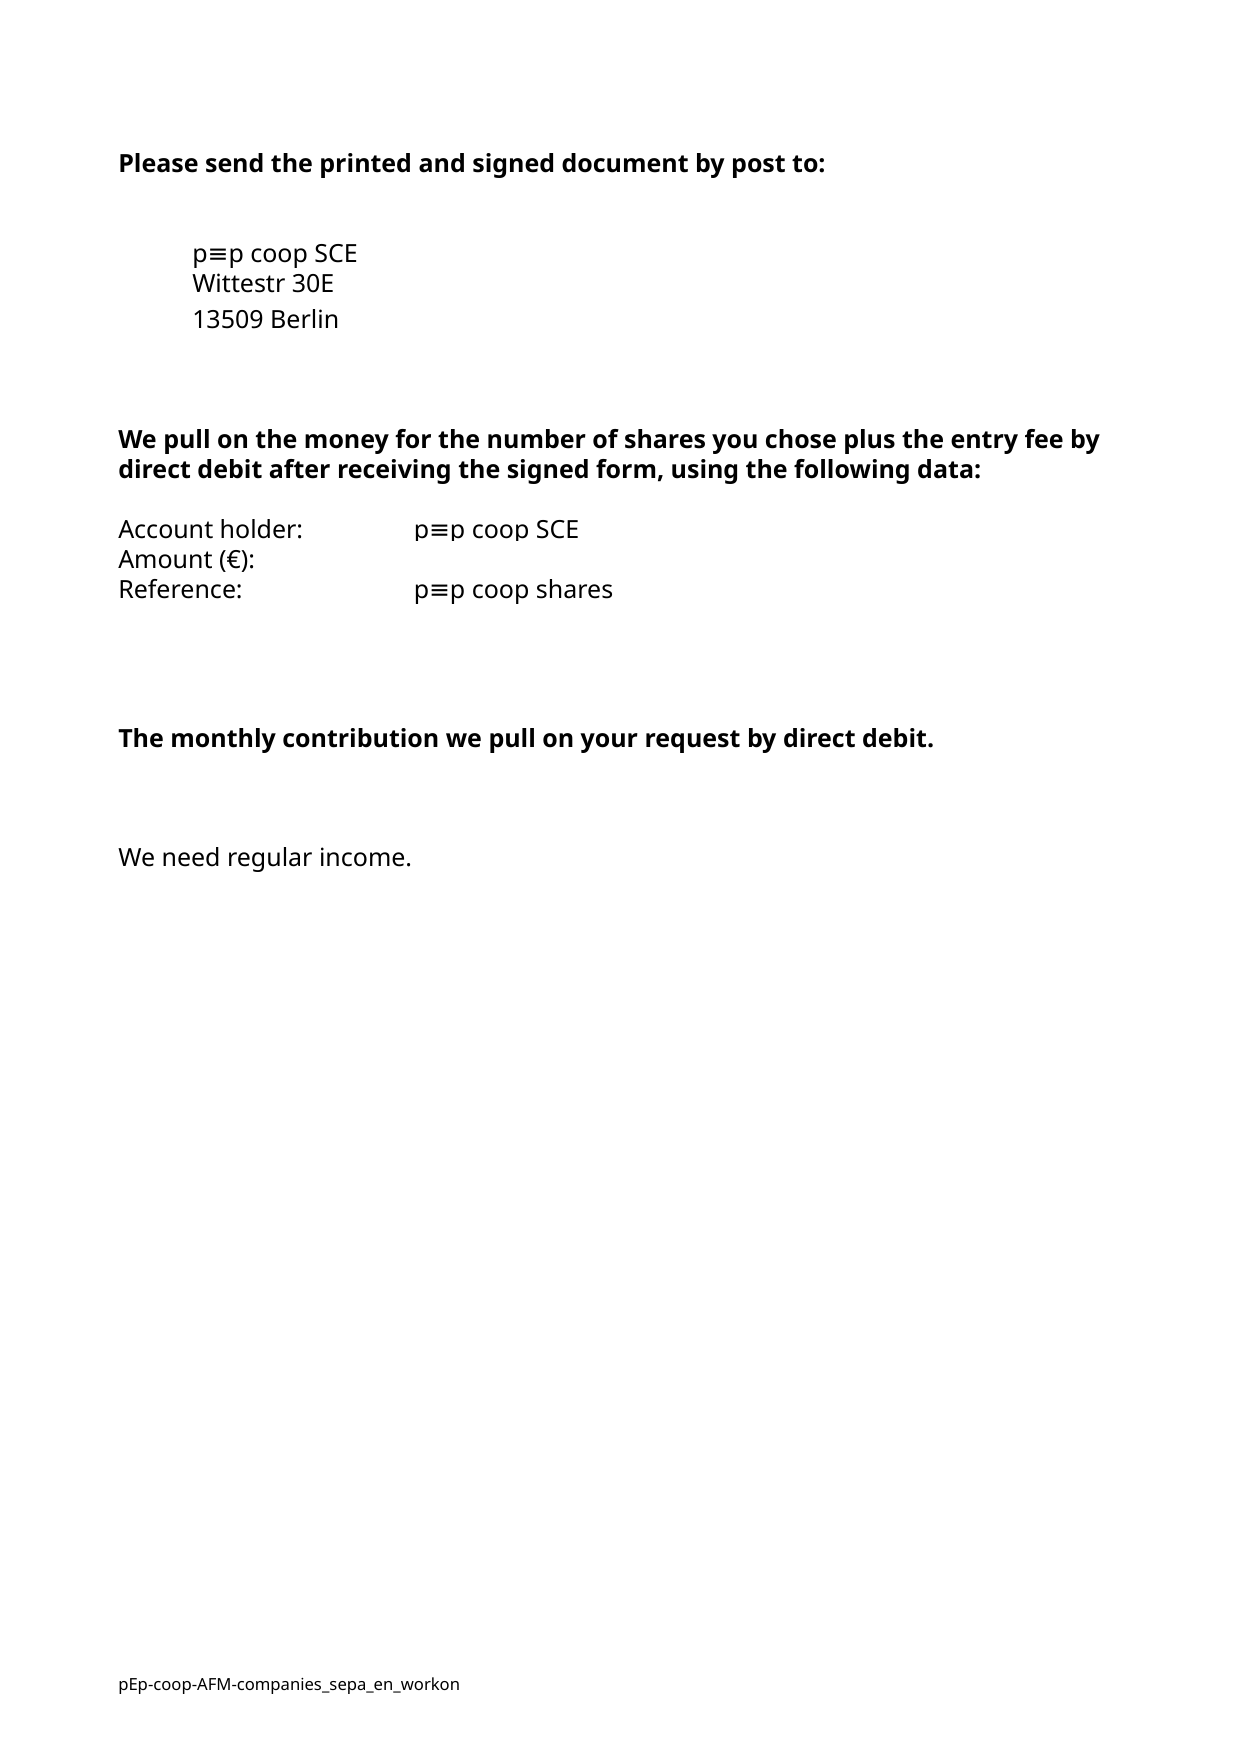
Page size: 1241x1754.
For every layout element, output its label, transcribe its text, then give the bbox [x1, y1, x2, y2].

text Account holder: p≡p coop SCE [118, 514, 1122, 544]
text 13509 Berlin [118, 304, 1122, 334]
text We pull on the money for the number of shares you chose plus the entry fee by direct debit after receiving the signed form, using the following data: [118, 424, 1122, 484]
text Reference: p≡p coop shares [118, 574, 1122, 604]
text The monthly contribution we pull on your request by direct debit. [118, 723, 1122, 753]
text Please send the printed and signed document by post to: [118, 148, 1122, 178]
text [703, 544, 1122, 574]
text Wittestr 30E [118, 268, 1122, 298]
text We need regular income. [118, 842, 1122, 872]
text p≡p coop SCE [118, 238, 1122, 268]
text Amount (€): [118, 544, 620, 574]
